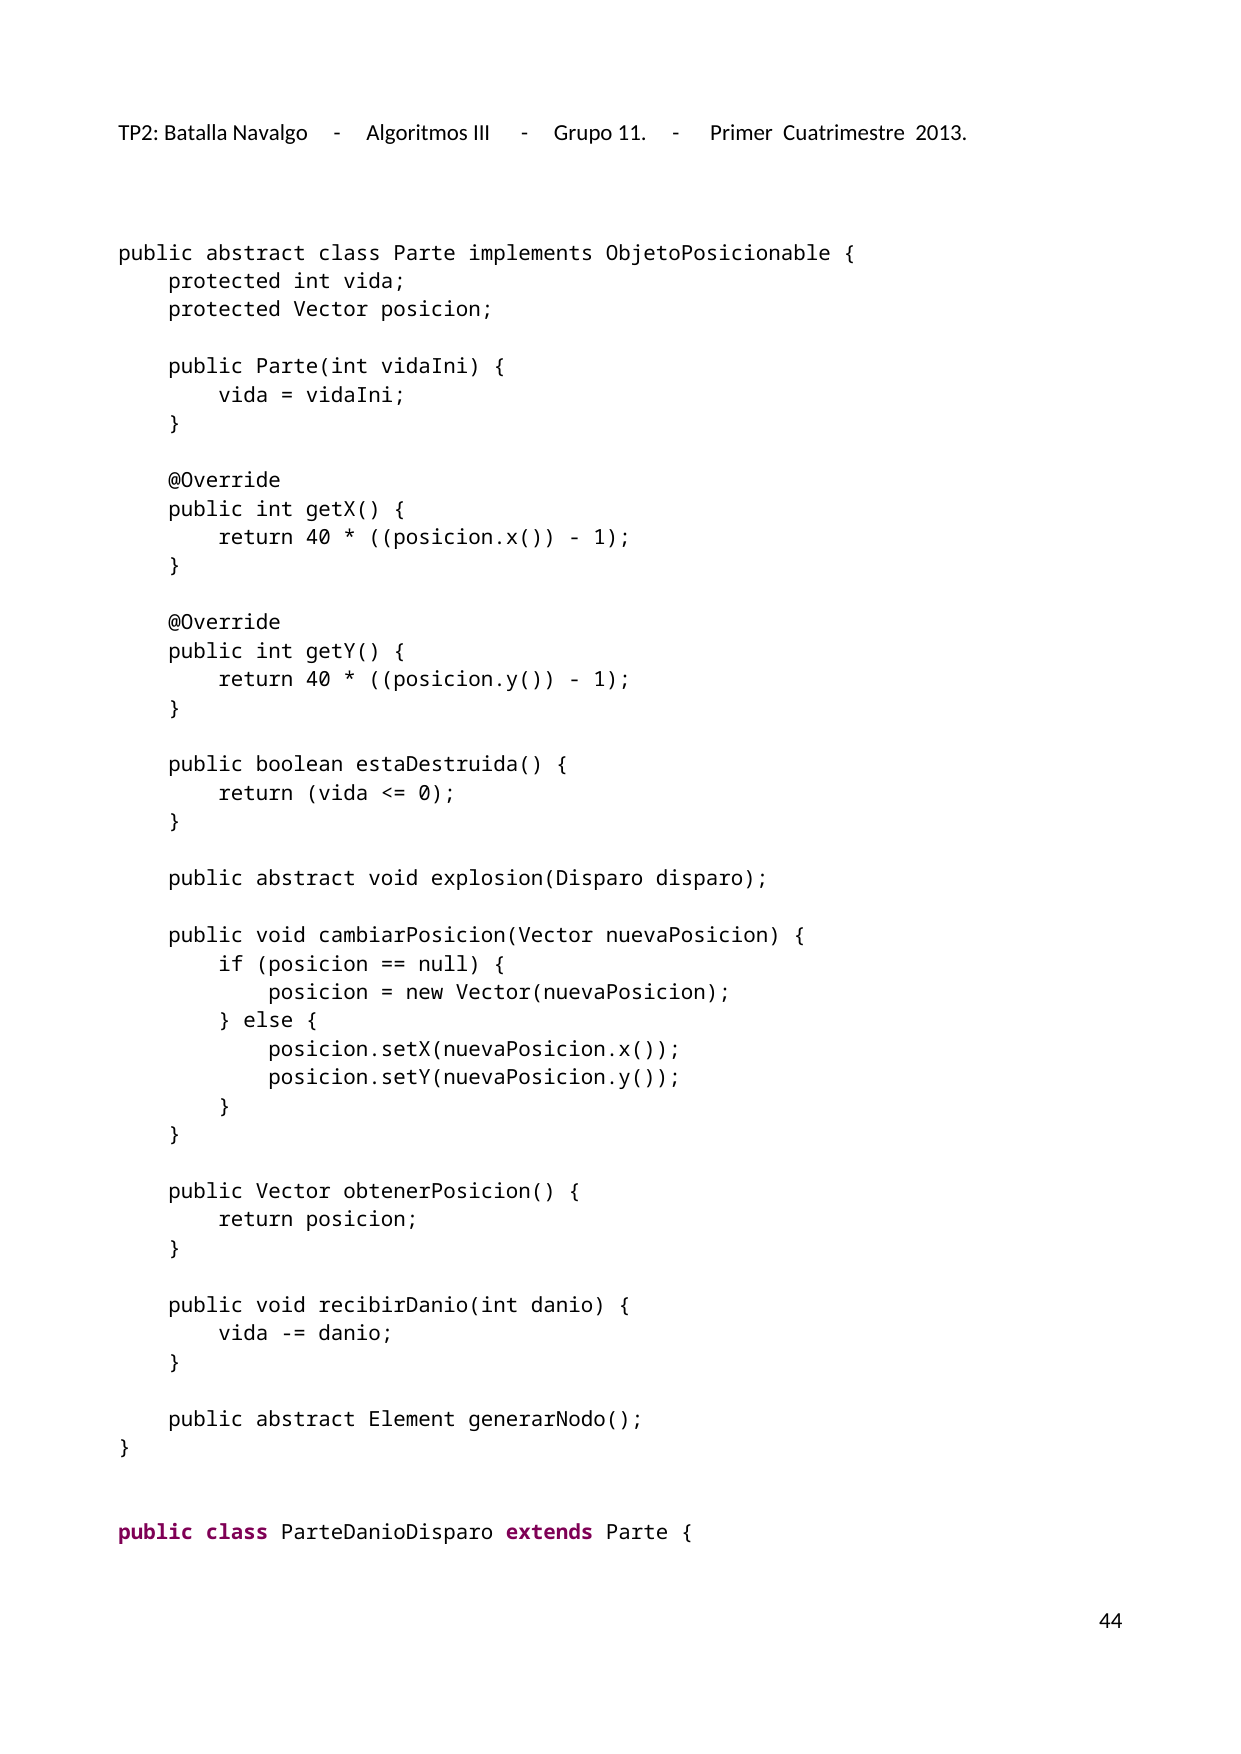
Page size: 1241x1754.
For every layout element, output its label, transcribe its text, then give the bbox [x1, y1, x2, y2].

text } else { [118, 1006, 1122, 1034]
text posicion.setY(nuevaPosicion.y()); [118, 1062, 1122, 1091]
text return (vida <= 0); [118, 778, 1122, 806]
text } [118, 408, 1122, 437]
text } [118, 1091, 1122, 1119]
text } [118, 551, 1122, 579]
text posicion = new Vector(nuevaPosicion); [118, 977, 1122, 1006]
text public Vector obtenerPosicion() { [118, 1176, 1122, 1204]
text } [118, 693, 1122, 721]
text protected Vector posicion; [118, 294, 1122, 323]
text protected int vida; [118, 266, 1122, 294]
text return posicion; [118, 1204, 1122, 1233]
text public class ParteDanioDisparo extends Parte { [118, 1517, 1122, 1546]
text public void recibirDanio(int danio) { [118, 1290, 1122, 1318]
text @Override [118, 607, 1122, 636]
text public abstract class Parte implements ObjetoPosicionable { [118, 238, 1122, 266]
text if (posicion == null) { [118, 949, 1122, 977]
text return 40 * ((posicion.x()) - 1); [118, 522, 1122, 551]
text return 40 * ((posicion.y()) - 1); [118, 664, 1122, 693]
text } [118, 1432, 1122, 1461]
text } [118, 806, 1122, 835]
text vida -= danio; [118, 1318, 1122, 1347]
text @Override [118, 465, 1122, 494]
text } [118, 1119, 1122, 1148]
text } [118, 1233, 1122, 1261]
text public abstract void explosion(Disparo disparo); [118, 863, 1122, 892]
text public boolean estaDestruida() { [118, 749, 1122, 778]
text public int getY() { [118, 636, 1122, 664]
text } [118, 1347, 1122, 1375]
text public abstract Element generarNodo(); [118, 1404, 1122, 1432]
text vida = vidaIni; [118, 380, 1122, 408]
text public void cambiarPosicion(Vector nuevaPosicion) { [118, 920, 1122, 949]
text posicion.setX(nuevaPosicion.x()); [118, 1034, 1122, 1062]
text public int getX() { [118, 494, 1122, 522]
text public Parte(int vidaIni) { [118, 351, 1122, 380]
